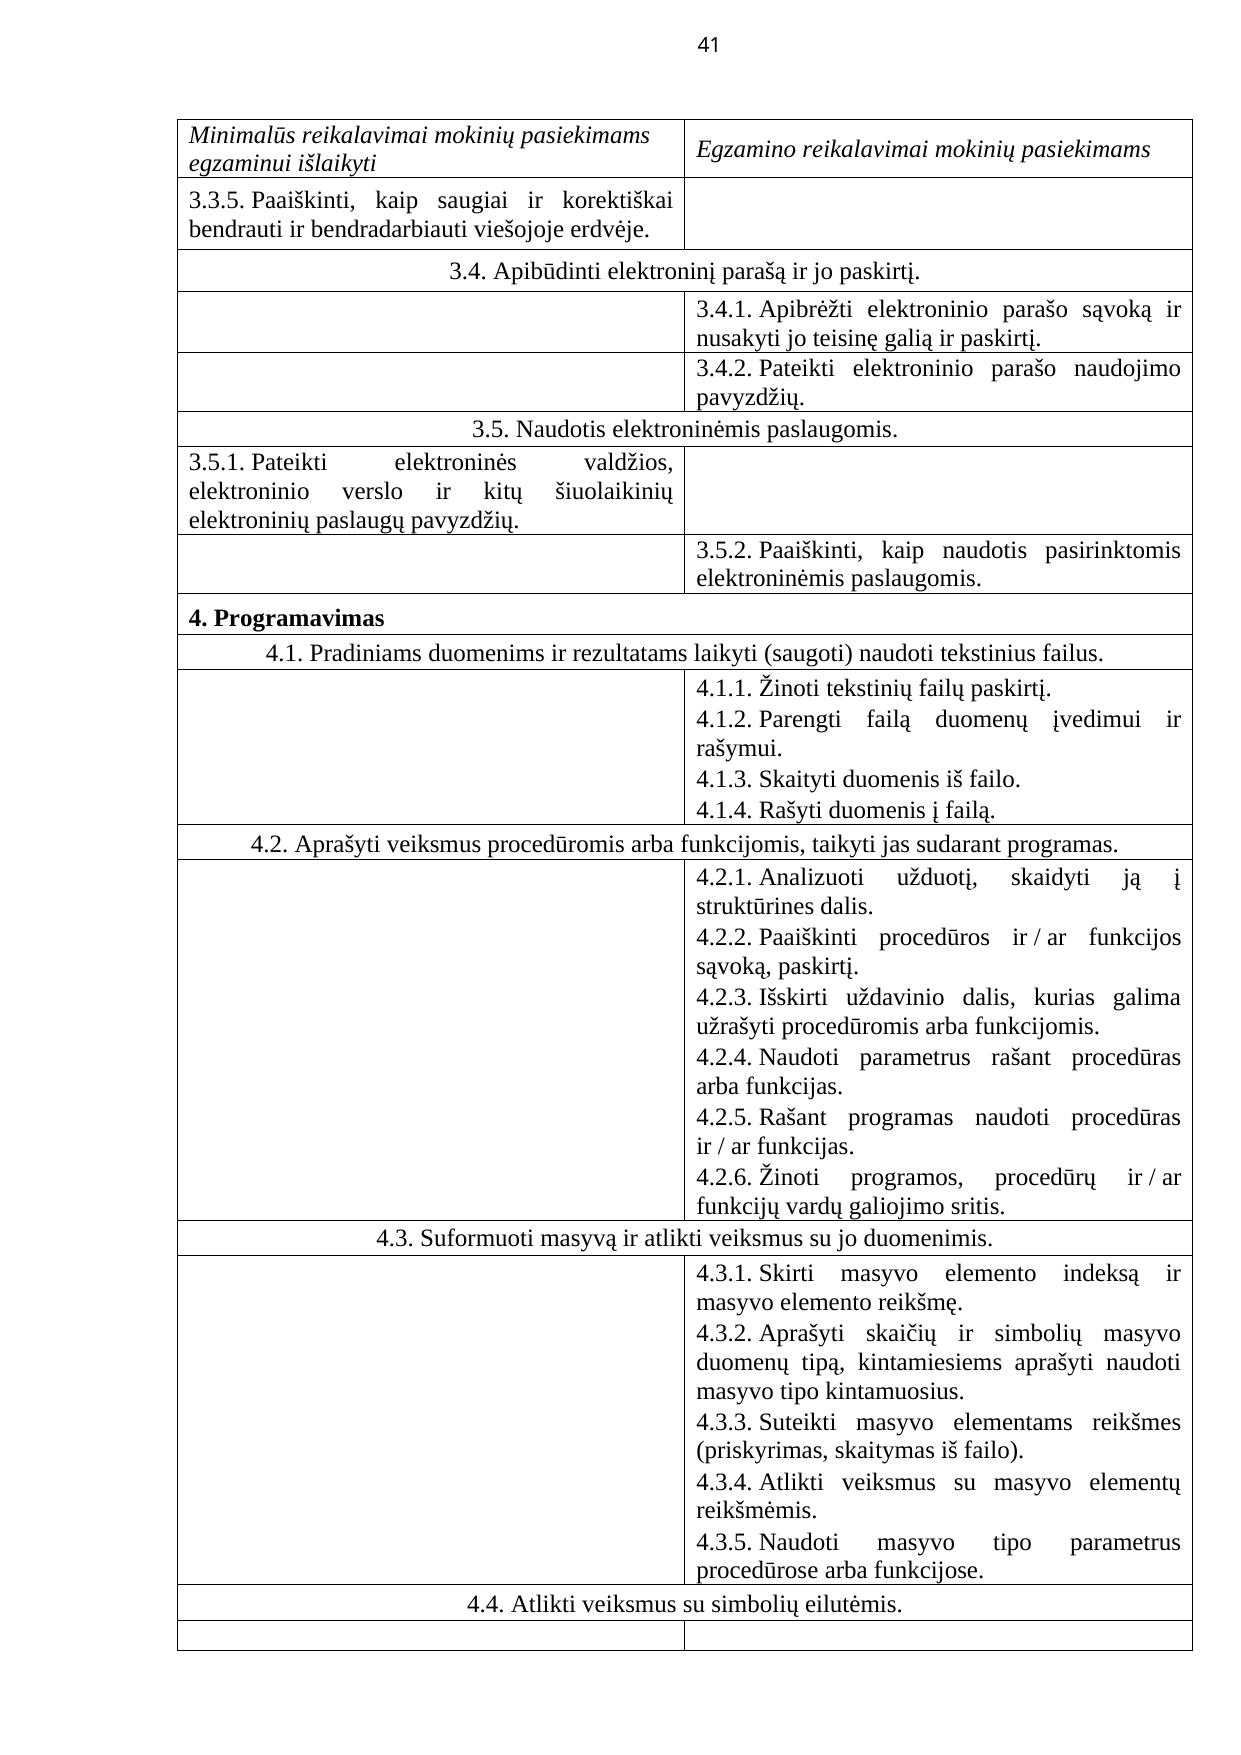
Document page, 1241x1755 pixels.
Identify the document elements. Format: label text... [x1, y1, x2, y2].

table_cell 4. Programavimas [178, 594, 1192, 634]
table_cell [178, 353, 684, 411]
table_cell 4.2. Aprašyti veiksmus procedūromis arba funkcijomis, taikyti jas sudarant programas. [178, 825, 1192, 859]
table_cell [685, 447, 1192, 533]
table_cell 3.4.2. Pateikti elektroninio parašo naudojimo pavyzdžių. [685, 353, 1192, 411]
table_cell [178, 860, 684, 1219]
table_cell 4.4. Atlikti veiksmus su simbolių eilutėmis. [178, 1585, 1192, 1619]
table_cell 3.3.5. Paaiškinti, kaip saugiai ir korektiškai bendrauti ir bendradarbiauti viešojoje erdvėje. [178, 178, 684, 249]
table_cell 4.1.1. Žinoti tekstinių failų paskirtį. 4.1.2. Parengti failą duomenų įvedimui ir rašymui. 4.1.3. Skaityti duomenis iš failo. 4.1.4. Rašyti duomenis į failą. [685, 670, 1192, 824]
table_cell [178, 292, 684, 352]
table_header Minimalūs reikalavimai mokinių pasiekimams egzaminui išlaikyti [178, 120, 684, 177]
table_cell [685, 1621, 1192, 1650]
table_cell 4.1. Pradiniams duomenims ir rezultatams laikyti (saugoti) naudoti tekstinius failus. [178, 635, 1192, 669]
table_cell 4.3.1. Skirti masyvo elemento indeksą ir masyvo elemento reikšmę. 4.3.2. Aprašyti skaičių ir simbolių masyvo duomenų tipą, kintamiesiems aprašyti naudoti masyvo tipo kintamuosius. 4.3.3. Suteikti masyvo elementams reikšmes (priskyrimas, skaitymas iš failo). 4.3.4. Atlikti veiksmus su masyvo elementų reikšmėmis. 4.3.5. Naudoti masyvo tipo parametrus procedūrose arba funkcijose. [685, 1256, 1192, 1584]
table_cell [685, 178, 1192, 249]
table_cell [178, 535, 684, 592]
table_cell 3.4.1. Apibrėžti elektroninio parašo sąvoką ir nusakyti jo teisinę galią ir paskirtį. [685, 292, 1192, 352]
table_cell [178, 1621, 684, 1650]
table_cell 3.5. Naudotis elektroninėmis paslaugomis. [178, 412, 1192, 446]
table_cell 3.5.1. Pateikti elektroninės valdžios, elektroninio verslo ir kitų šiuolaikinių elektroninių paslaugų pavyzdžių. [178, 447, 684, 533]
table_cell 3.5.2. Paaiškinti, kaip naudotis pasirinktomis elektroninėmis paslaugomis. [685, 535, 1192, 592]
table_cell 3.4. Apibūdinti elektroninį parašą ir jo paskirtį. [178, 250, 1192, 291]
table_cell [178, 1256, 684, 1584]
table_cell 4.3. Suformuoti masyvą ir atlikti veiksmus su jo duomenimis. [178, 1221, 1192, 1255]
table_header Egzamino reikalavimai mokinių pasiekimams [685, 120, 1192, 177]
table_cell 4.2.1. Analizuoti užduotį, skaidyti ją į struktūrines dalis. 4.2.2. Paaiškinti procedūros ir / ar funkcijos sąvoką, paskirtį. 4.2.3. Išskirti uždavinio dalis, kurias galima užrašyti procedūromis arba funkcijomis. 4.2.4. Naudoti parametrus rašant procedūras arba funkcijas. 4.2.5. Rašant programas naudoti procedūras ir / ar funkcijas. 4.2.6. Žinoti programos, procedūrų ir / ar funkcijų vardų galiojimo sritis. [685, 860, 1192, 1219]
table_cell [178, 670, 684, 824]
